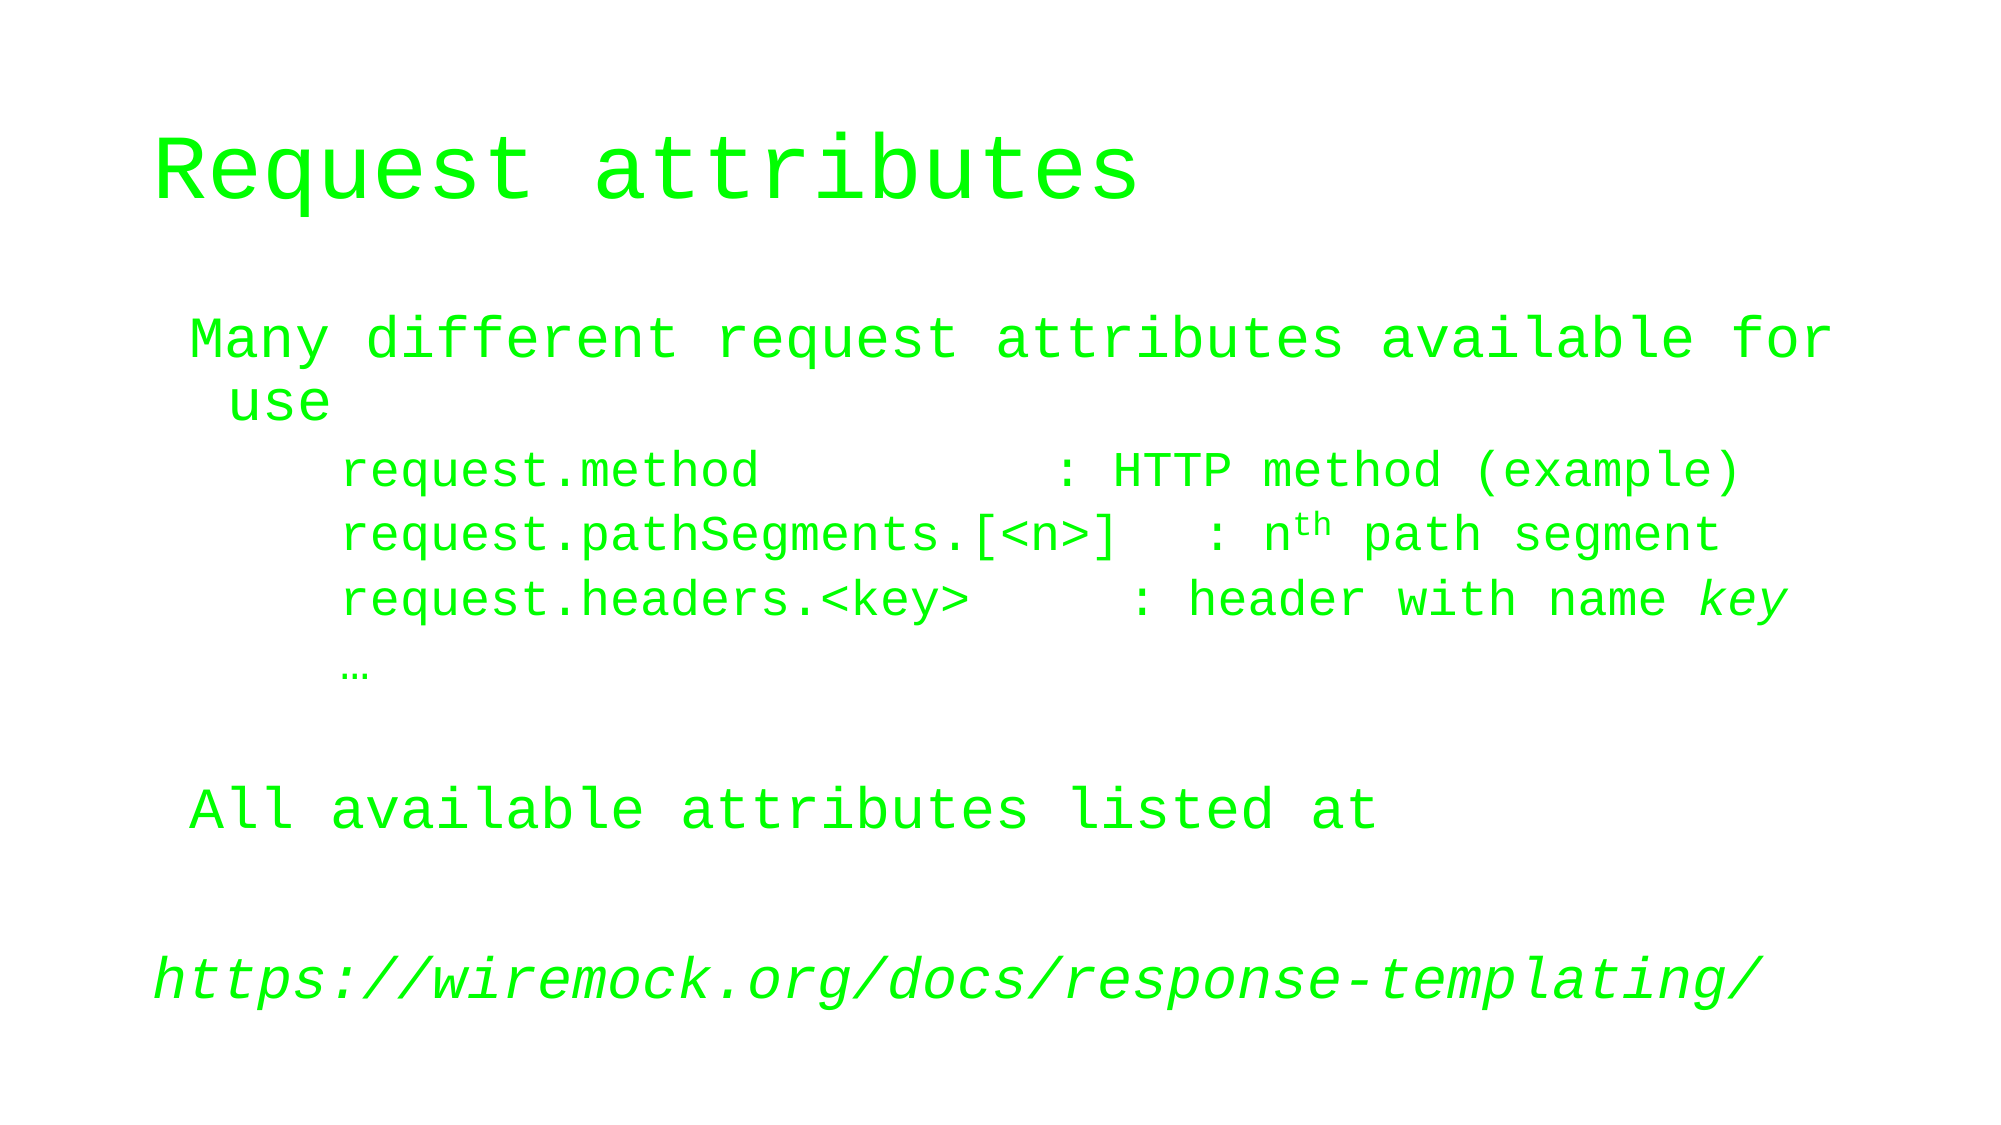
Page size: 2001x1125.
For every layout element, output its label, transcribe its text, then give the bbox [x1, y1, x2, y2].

title Request attributes [137, 59, 1951, 278]
list Many different request attributes available for use request.method : HTTP method (example) request.pathSegments.[<n>] : nth path segment request.headers.<key> : header with name key … All available attributes listed at https://wiremock.org/docs/response-templating/ [137, 299, 1981, 1081]
